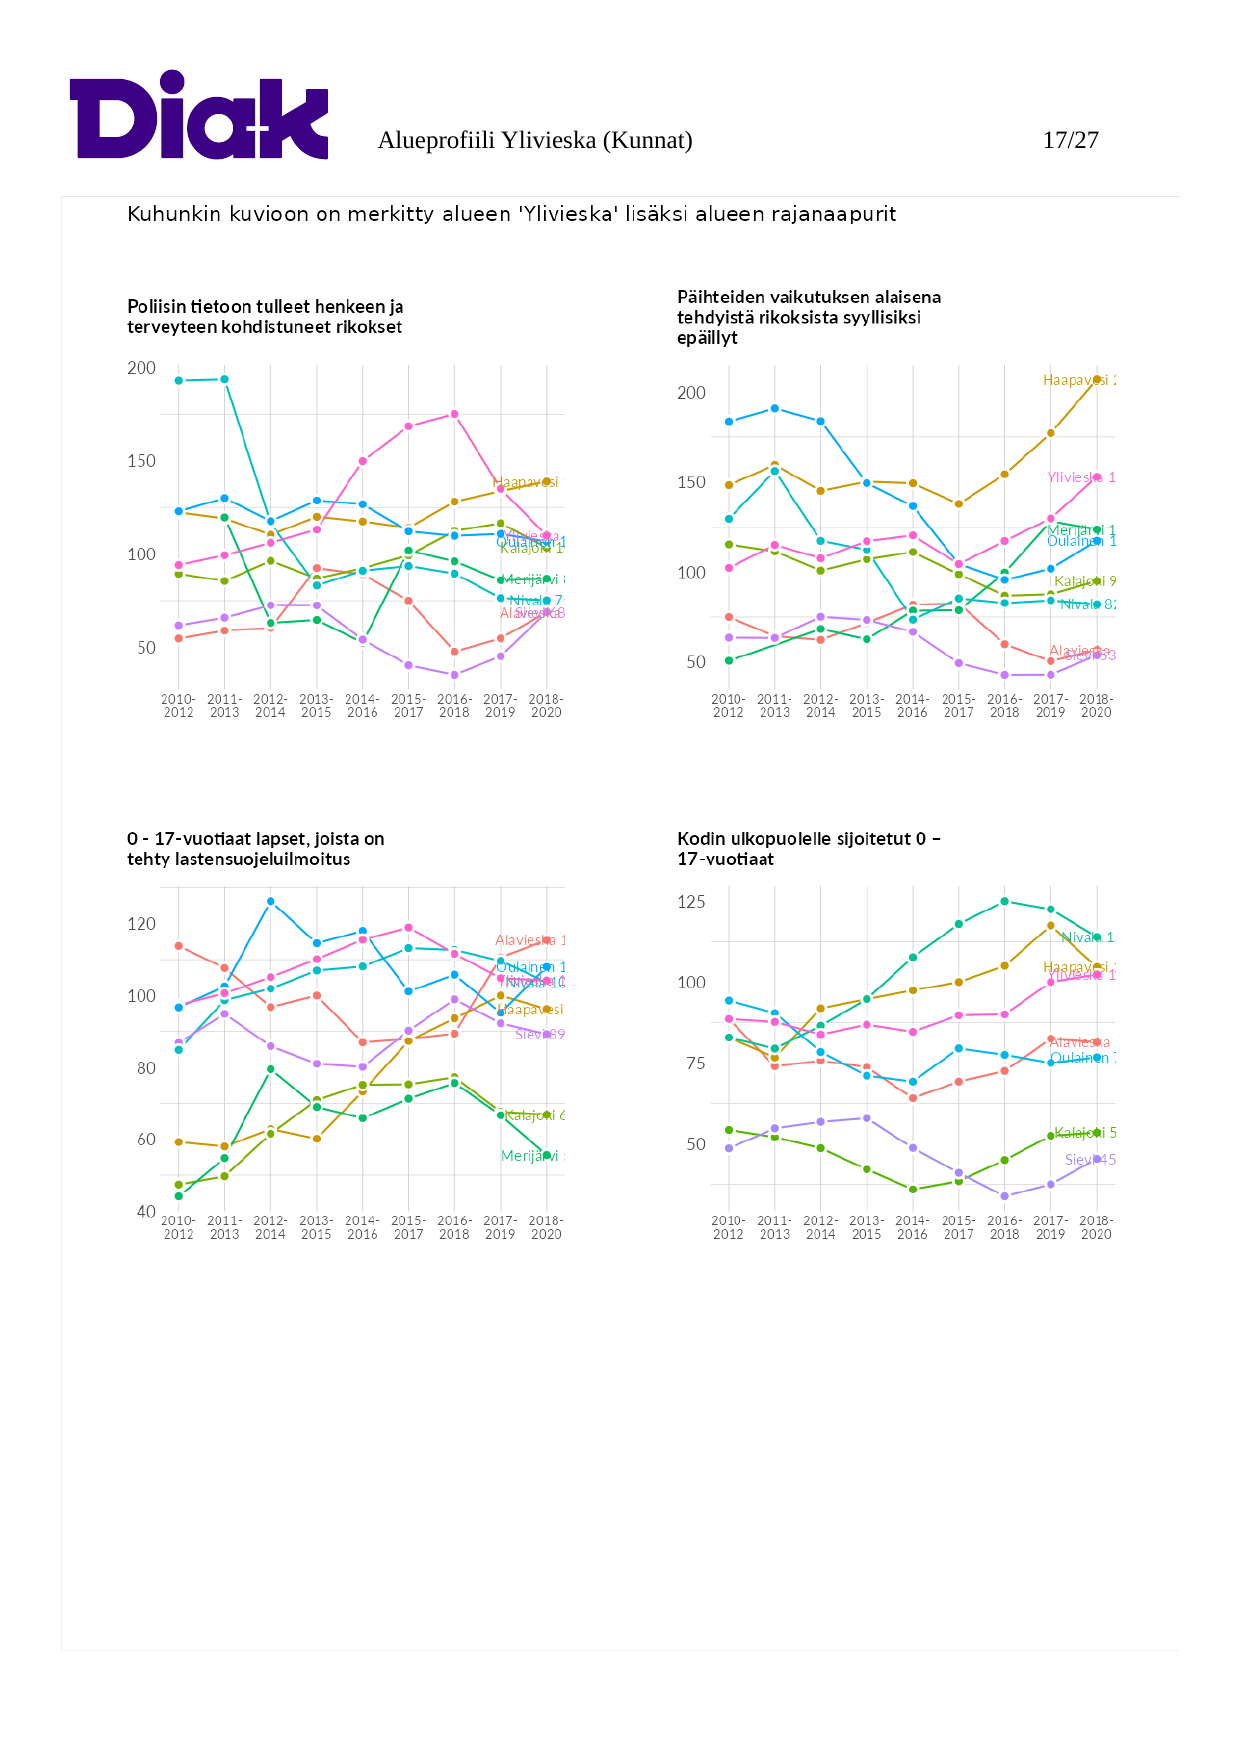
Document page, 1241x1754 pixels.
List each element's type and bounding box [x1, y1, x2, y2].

picture [61, 196, 1179, 1651]
